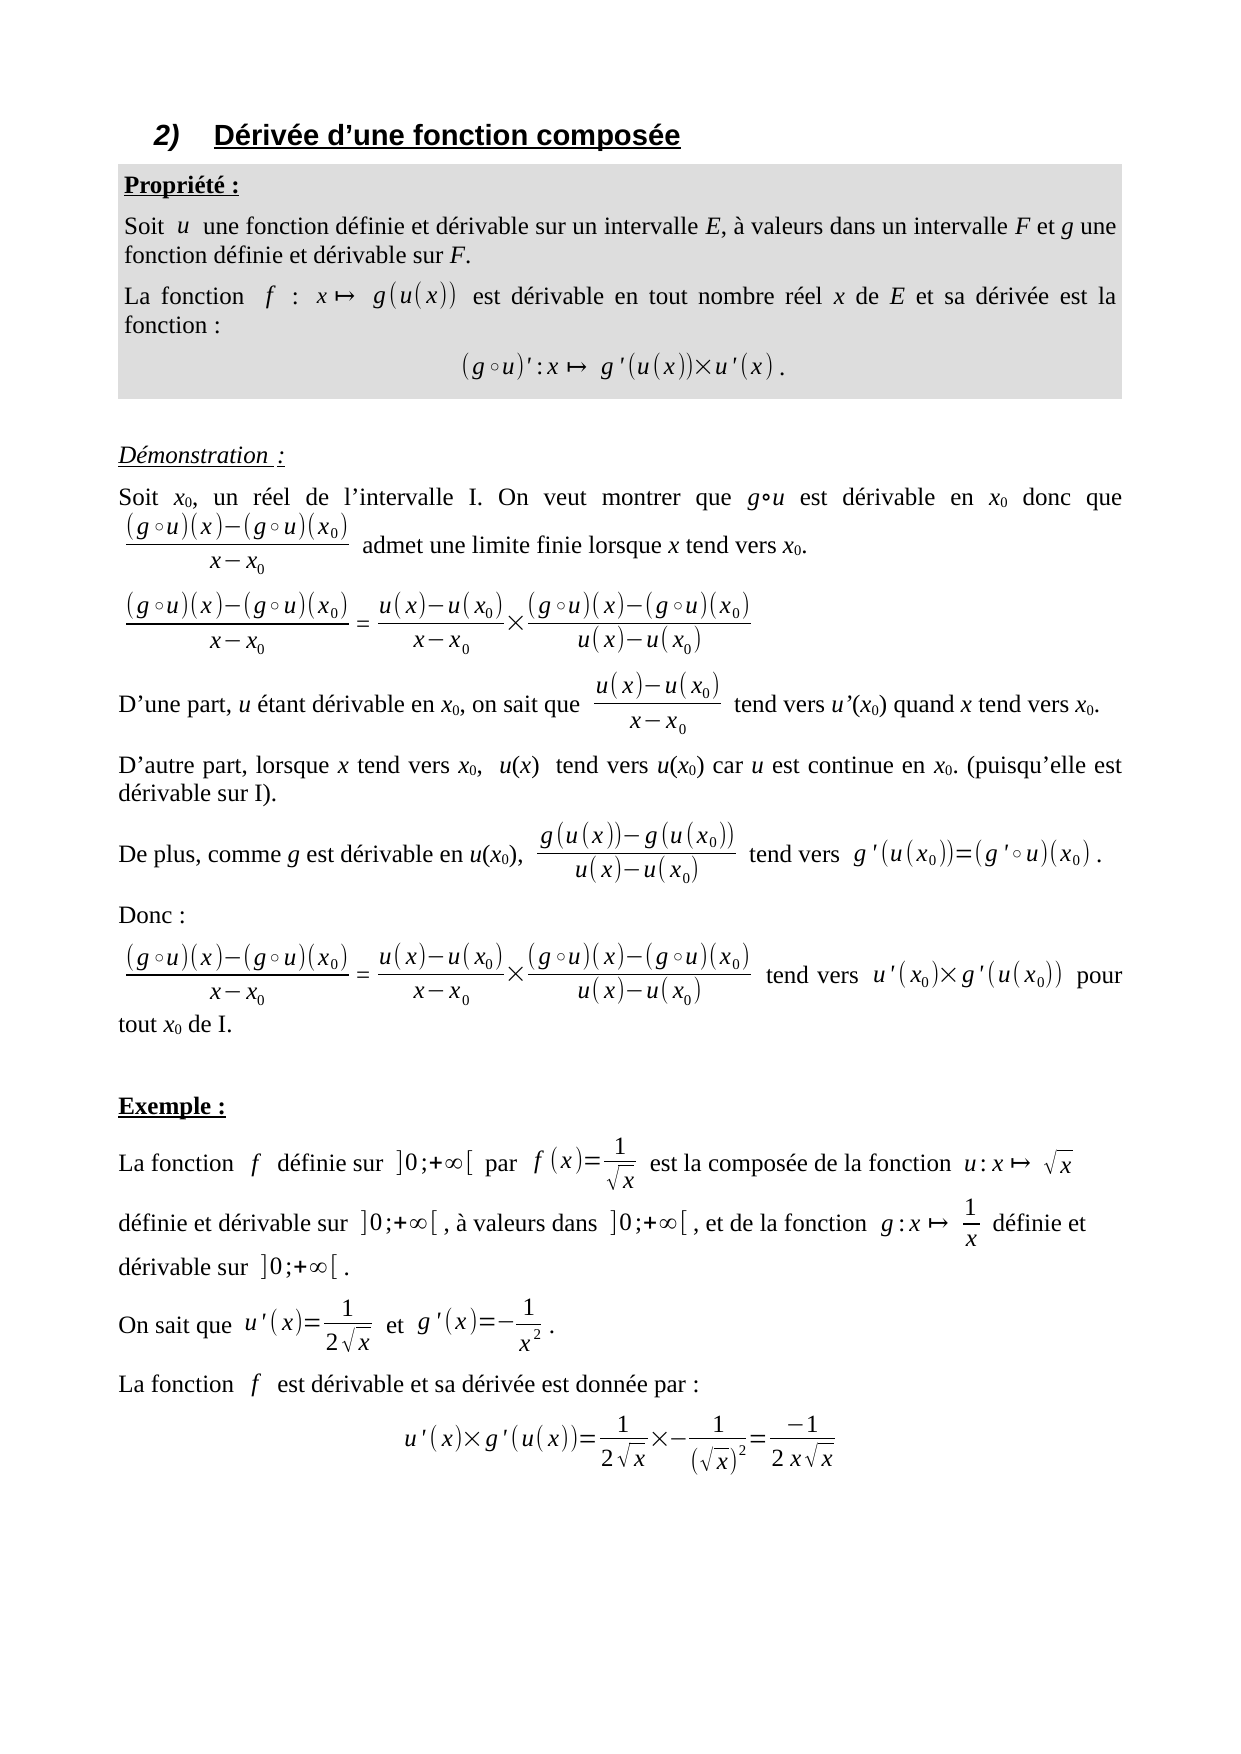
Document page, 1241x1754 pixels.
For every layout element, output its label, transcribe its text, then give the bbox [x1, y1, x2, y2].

text On sait que et . [118, 1294, 1122, 1356]
text La fonction définie sur par est la composée de la fonction ↦ définie et dérivable sur , à valeurs dans , et de la fonction ↦ définie et dérivable sur . [118, 1132, 1122, 1281]
text = [118, 590, 1122, 658]
text La fonction est dérivable et sa dérivée est donnée par : [118, 1369, 1122, 1398]
text De plus, comme g est dérivable en u(x0), tend vers . [118, 820, 1122, 887]
subtitle Dérivée d’une fonction composée [153, 118, 1122, 152]
text Exemple : [118, 1091, 1122, 1120]
text Soit x0, un réel de l’intervalle I. On veut montrer que g∘u est dérivable en x0 donc que admet une limite finie lorsque x tend vers x0. [118, 482, 1122, 578]
text D’autre part, lorsque x tend vers x0, u(x) tend vers u(x0) car u est continue en x0. (puisqu’elle est dérivable sur I). [118, 750, 1122, 807]
text Démonstration : [118, 441, 1122, 469]
text D’une part, u étant dérivable en x0, on sait que tend vers u’(x0) quand x tend vers x0. [118, 670, 1122, 737]
text Donc : [118, 900, 1122, 928]
table_header Propriété : Soit une fonction définie et dérivable sur un intervalle E, à valeurs dans un intervalle F et g une fonction définie et dérivable sur F. La fonction : ↦ est dérivable en tout nombre réel x de E et sa dérivée est la fonction : ↦ . [118, 164, 1122, 399]
text = tend vers pour tout x0 de I. [118, 941, 1122, 1037]
